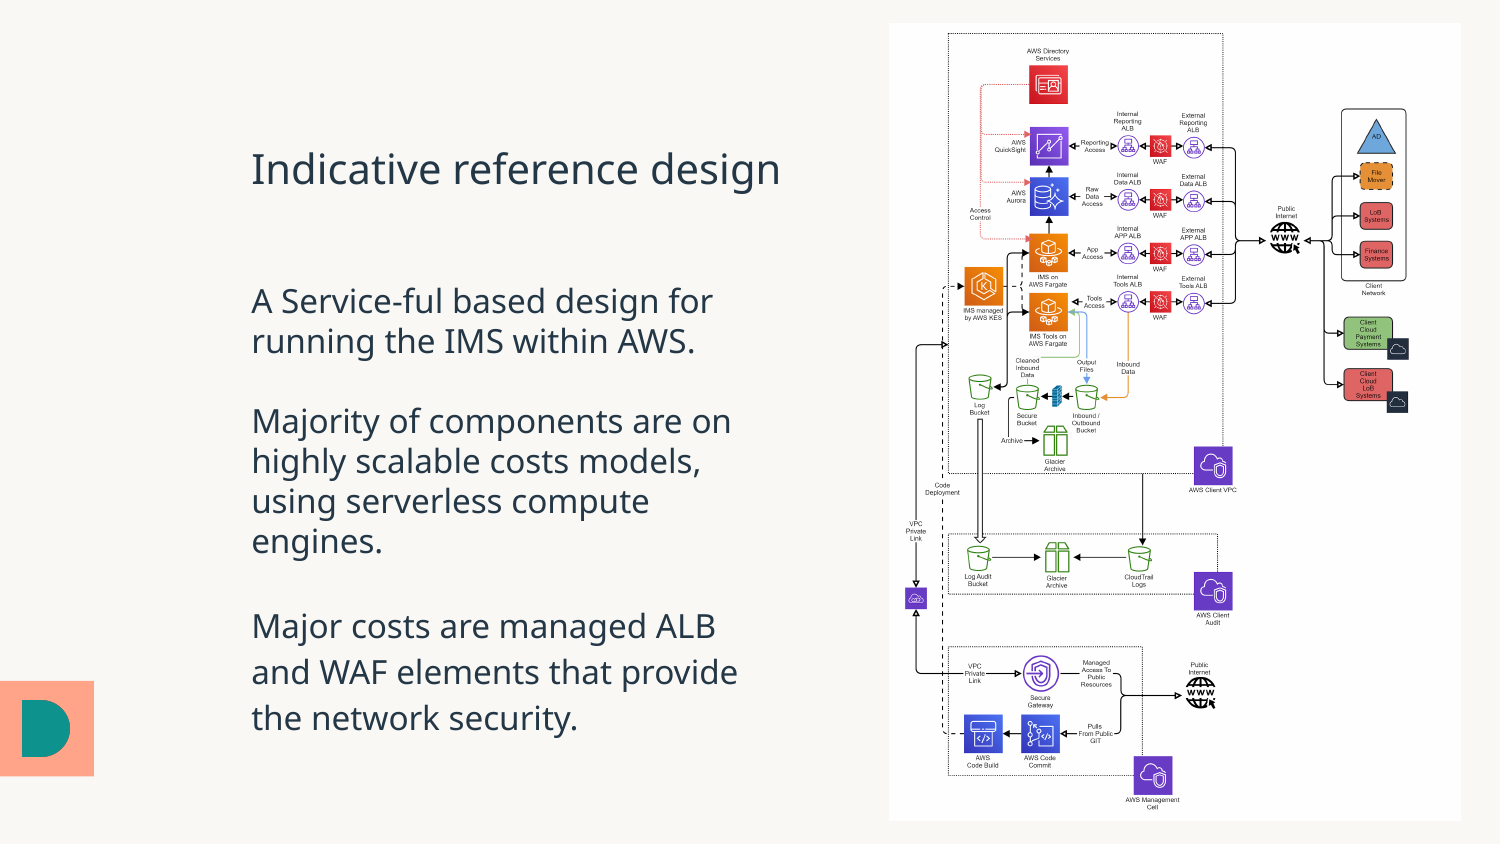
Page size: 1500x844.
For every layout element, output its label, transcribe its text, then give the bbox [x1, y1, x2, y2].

title Indicative reference design [236, 118, 889, 238]
picture [22, 700, 70, 757]
picture [889, 23, 1461, 821]
list A Service-ful based design for running the IMS within AWS. Majority of components are on highly scalable costs models, using serverless compute engines. Major costs are managed ALB and WAF elements that provide the network security. [236, 265, 759, 681]
